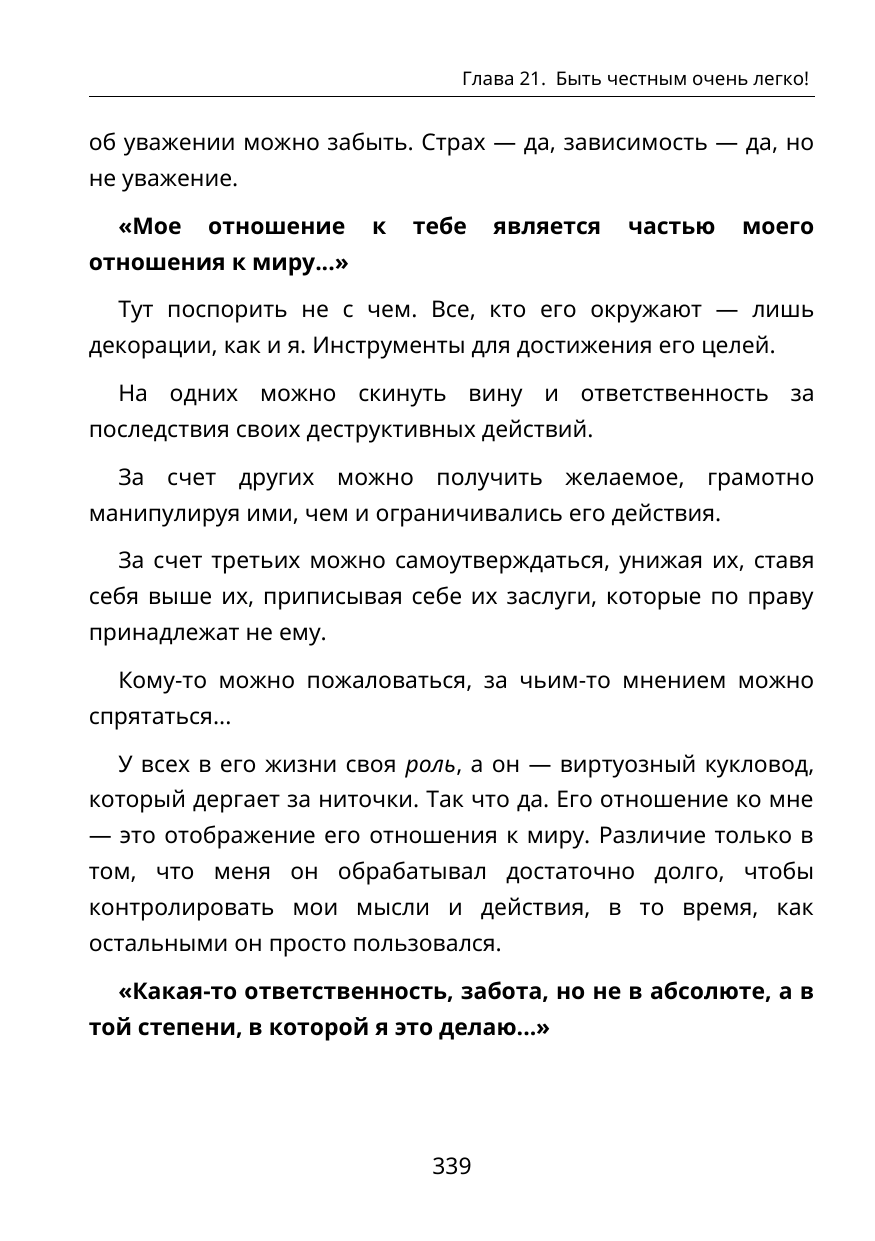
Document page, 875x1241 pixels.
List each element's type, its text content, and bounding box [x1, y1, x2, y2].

text За счет третьих можно самоутверждаться, унижая их, ставя себя выше их, приписывая себе их заслуги, которые по праву принадлежат не ему. [88, 544, 815, 647]
text У всех в его жизни своя роль, а он — виртуозный кукловод, который дергает за ниточки. Так что да. Его отношение ко мне — это отображение его отношения к миру. Различие только в том, что меня он обрабатывал достаточно долго, чтобы контролировать мои мысли и действия, в то время, как остальными он просто пользовался. [88, 747, 815, 958]
text «Какая-то ответственность, забота, но не в абсолюте, а в той степени, в которой я это делаю...» [88, 975, 815, 1042]
text Тут поспорить не с чем. Все, кто его окружают — лишь декорации, как и я. Инструменты для достижения его целей. [88, 293, 815, 361]
text На одних можно скинуть вину и ответственность за последствия своих деструктивных действий. [88, 377, 815, 444]
text Кому-то можно пожаловаться, за чьим-то мнением можно спрятаться... [88, 664, 815, 731]
text За счет других можно получить желаемое, грамотно манипулируя ими, чем и ограничивались его действия. [88, 461, 815, 528]
text об уважении можно забыть. Страх — да, зависимость — да, но не уважение. [88, 126, 815, 193]
text «Мое отношение к тебе является частью моего отношения к миру...» [88, 210, 815, 277]
